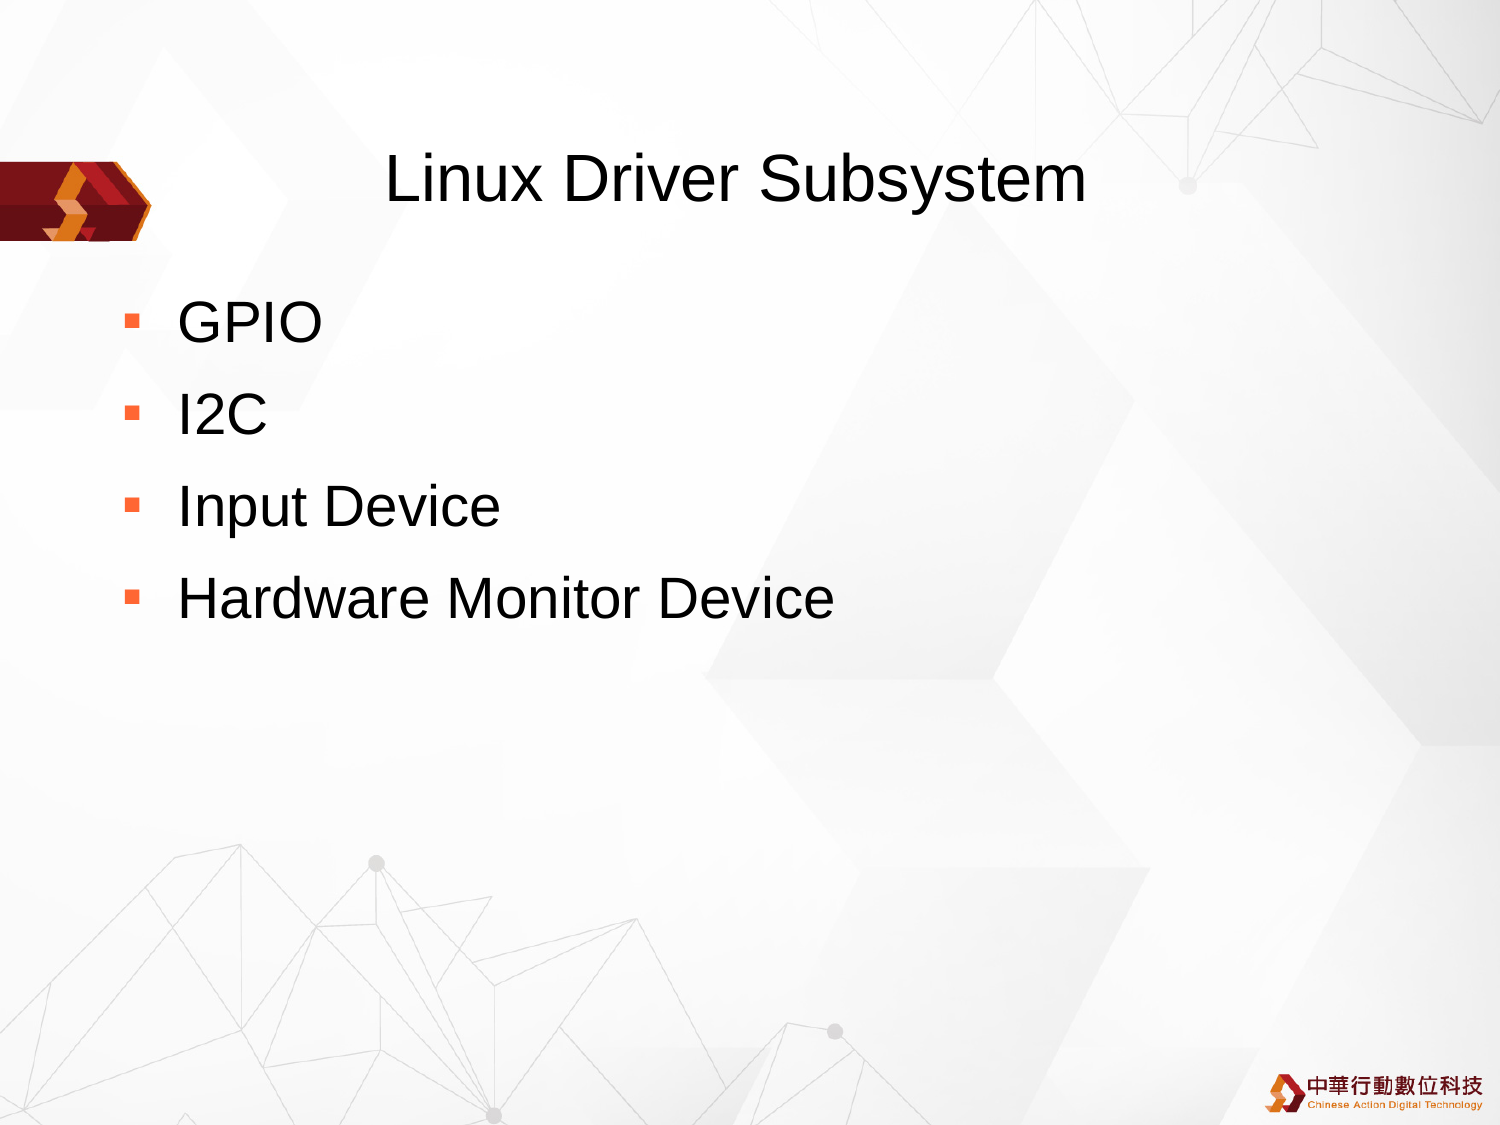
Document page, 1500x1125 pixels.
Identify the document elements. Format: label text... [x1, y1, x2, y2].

list GPIO I2C Input Device Hardware Monitor Device [107, 290, 1425, 943]
picture [0, 0, 1500, 1125]
title Linux Driver Subsystem [107, 101, 1367, 255]
